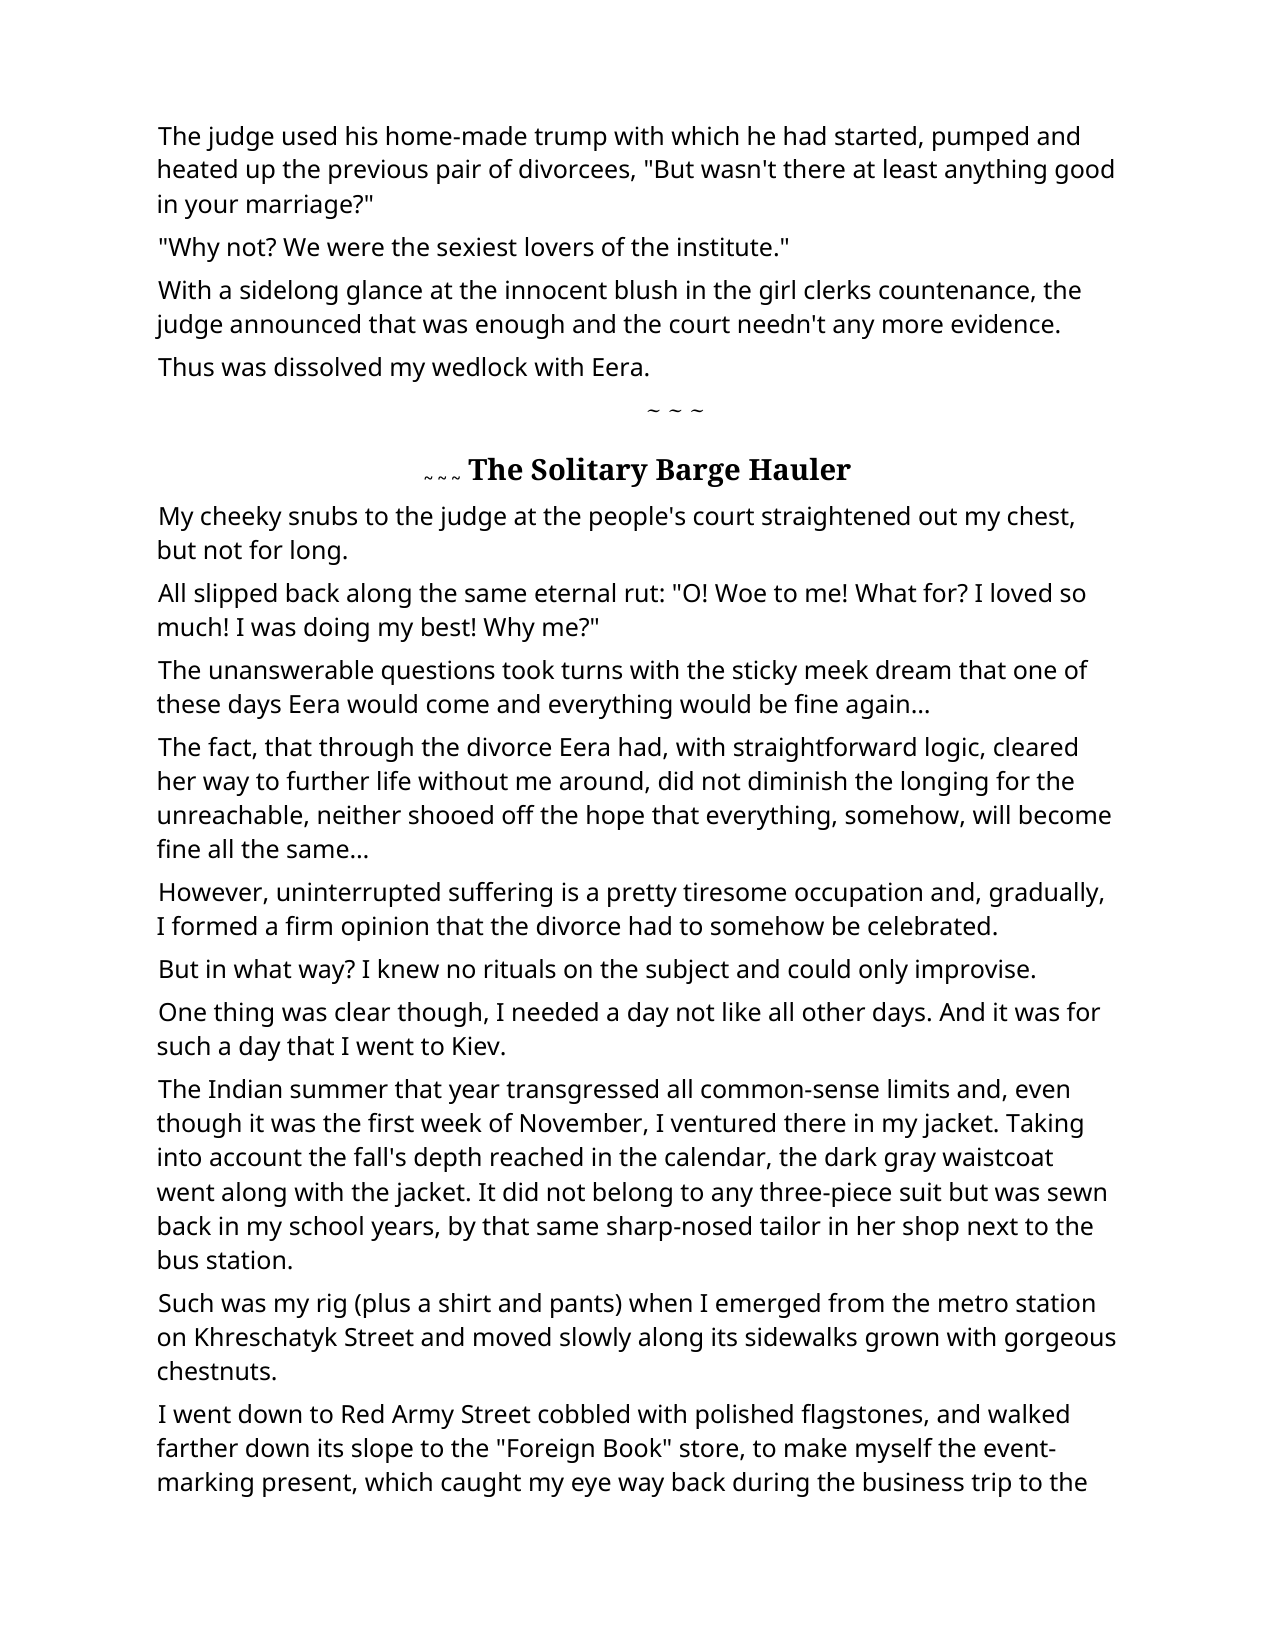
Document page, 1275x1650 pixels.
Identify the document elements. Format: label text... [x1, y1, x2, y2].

subtitle ~ ~ ~ The Solitary Barge Hauler [156, 450, 1118, 489]
text However, uninterrupted suffering is a pretty tiresome occupation and, gradually, I formed a firm opinion that the divorce had to somehow be celebrated. [156, 875, 1118, 943]
text The unanswerable questions took turns with the sticky meek dream that one of these days Eera would come and everything would be fine again… [156, 652, 1118, 721]
text The fact, that through the divorce Eera had, with straightforward logic, cleared her way to further life without me around, did not diminish the longing for the unreachable, neither shooed off the hope that everything, somehow, will become fine all the same… [156, 729, 1118, 866]
text Thus was dissolved my wedlock with Eera. [156, 349, 1118, 383]
text I went down to Red Army Street cobbled with polished flagstones, and walked farther down its slope to the "Foreign Book" store, to make myself the event-marking present, which caught my eye way back during the business trip to the [156, 1396, 1118, 1499]
text Such was my rig (plus a shirt and pants) when I emerged from the metro station on Khreschatyk Street and moved slowly along its sidewalks grown with gorgeous chestnuts. [156, 1285, 1118, 1387]
text The Indian summer that year transgressed all common-sense limits and, even though it was the first week of November, I ventured there in my jacket. Taking into account the fall's depth reached in the calendar, the dark gray waistcoat went along with the jacket. It did not belong to any three-piece suit but was sewn back in my school years, by that same sharp-nosed tailor in her shop next to the bus station. [156, 1072, 1118, 1276]
text "Why not? We were the sexiest lovers of the institute." [156, 229, 1118, 263]
text With a sidelong glance at the innocent blush in the girl clerks countenance, the judge announced that was enough and the court needn't any more evidence. [156, 272, 1118, 340]
text But in what way? I knew no rituals on the subject and could only improvise. [156, 952, 1118, 986]
subtitle ~ ~ ~ [156, 396, 1118, 425]
text My cheeky snubs to the judge at the people's court straightened out my chest, but not for long. [156, 498, 1118, 566]
text All slipped back along the same eternal rut: "O! Woe to me! What for? I loved so much! I was doing my best! Why me?" [156, 575, 1118, 643]
text The judge used his home-made trump with which he had started, pumped and heated up the previous pair of divorcees, "But wasn't there at least anything good in your marriage?" [156, 118, 1118, 220]
text One thing was clear though, I needed a day not like all other days. And it was for such a day that I went to Kiev. [156, 995, 1118, 1063]
